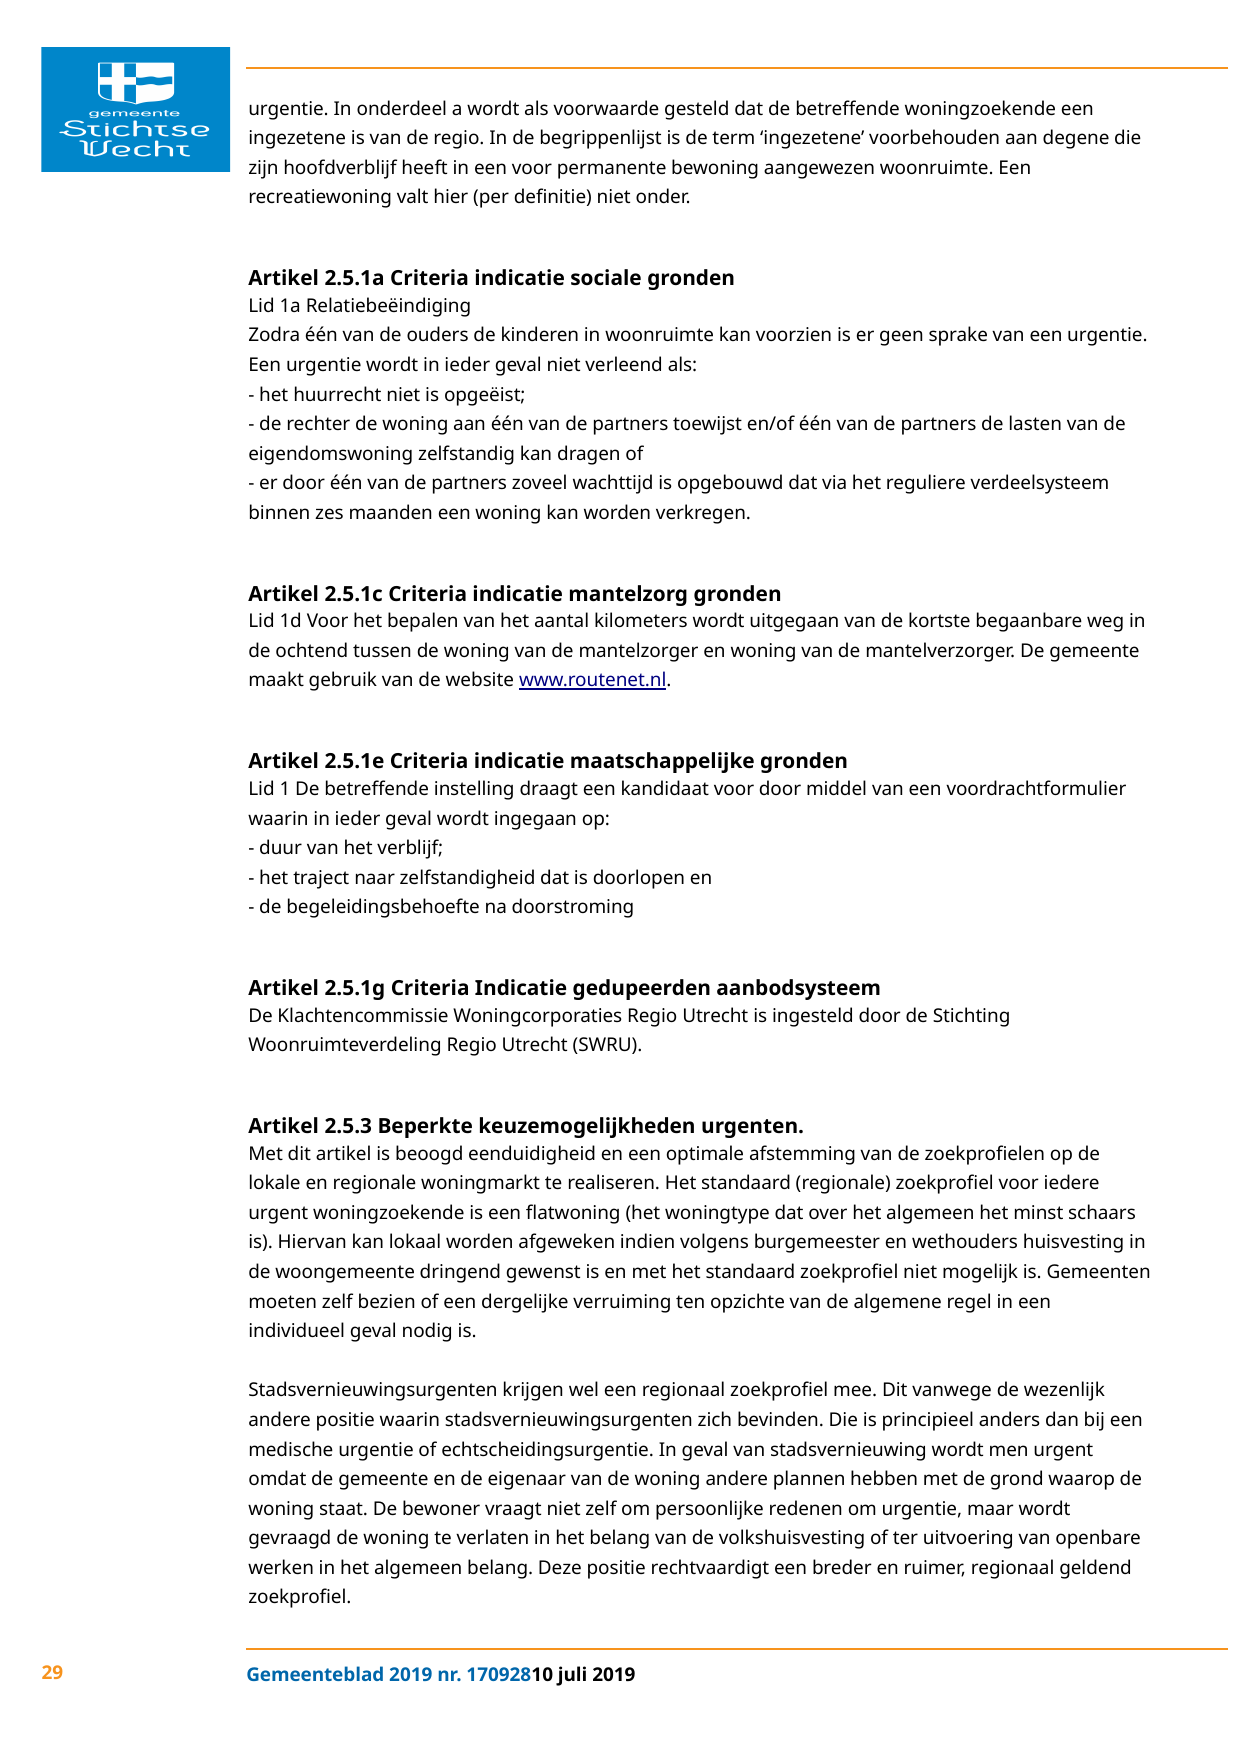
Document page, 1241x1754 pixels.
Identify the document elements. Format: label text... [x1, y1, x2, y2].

text Lid 1a Relatiebeëindiging [248, 292, 1152, 318]
text De Klachtencommissie Woningcorporaties Regio Utrecht is ingesteld door de Stichting Woonruimteverdeling Regio Utrecht (SWRU). [248, 1002, 1152, 1057]
text Artikel 2.5.1a Criteria indicatie sociale gronden [248, 263, 1152, 292]
text Lid 1d Voor het bepalen van het aantal kilometers wordt uitgegaan van de kortste begaanbare weg in de ochtend tussen de woning van de mantelzorger en woning van de mantelverzorger. De gemeente maakt gebruik van de website www.routenet.nl. [248, 607, 1152, 692]
text Artikel 2.5.3 Beperkte keuzemogelijkheden urgenten. [248, 1111, 1152, 1140]
text Artikel 2.5.1c Criteria indicatie mantelzorg gronden [248, 579, 1152, 607]
text Lid 1 De betreffende instelling draagt een kandidaat voor door middel van een voordrachtformulier waarin in ieder geval wordt ingegaan op: [248, 775, 1152, 830]
text - er door één van de partners zoveel wachttijd is opgebouwd dat via het reguliere verdeelsysteem binnen zes maanden een woning kan worden verkregen. [248, 469, 1152, 525]
text Met dit artikel is beoogd eenduidigheid en een optimale afstemming van de zoekprofielen op de lokale en regionale woningmarkt te realiseren. Het standaard (regionale) zoekprofiel voor iedere urgent woningzoekende is een flatwoning (het woningtype dat over het algemeen het minst schaars is). Hiervan kan lokaal worden afgeweken indien volgens burgemeester en wethouders huisvesting in de woongemeente dringend gewenst is en met het standaard zoekprofiel niet mogelijk is. Gemeenten moeten zelf bezien of een dergelijke verruiming ten opzichte van de algemene regel in een individueel geval nodig is. [248, 1140, 1152, 1343]
text - de rechter de woning aan één van de partners toewijst en/of één van de partners de lasten van de eigendomswoning zelfstandig kan dragen of [248, 410, 1152, 466]
text Artikel 2.5.1g Criteria Indicatie gedupeerden aanbodsysteem [248, 973, 1152, 1002]
text Zodra één van de ouders de kinderen in woonruimte kan voorzien is er geen sprake van een urgentie. [248, 322, 1152, 347]
text Stadsvernieuwingsurgenten krijgen wel een regionaal zoekprofiel mee. Dit vanwege de wezenlijk andere positie waarin stadsvernieuwingsurgenten zich bevinden. Die is principieel anders dan bij een medische urgentie of echtscheidingsurgentie. In geval van stadsvernieuwing wordt men urgent omdat de gemeente en de eigenaar van de woning andere plannen hebben met de grond waarop de woning staat. De bewoner vraagt niet zelf om persoonlijke redenen om urgentie, maar wordt gevraagd de woning te verlaten in het belang van de volkshuisvesting of ter uitvoering van openbare werken in het algemeen belang. Deze positie rechtvaardigt een breder en ruimer, regionaal geldend zoekprofiel. [248, 1377, 1152, 1609]
text - duur van het verblijf; [248, 834, 1152, 860]
text - het huurrecht niet is opgeëist; [248, 381, 1152, 406]
text Artikel 2.5.1e Criteria indicatie maatschappelijke gronden [248, 747, 1152, 775]
text urgentie. In onderdeel a wordt als voorwaarde gesteld dat de betreffende woningzoekende een ingezetene is van de regio. In de begrippenlijst is de term ‘ingezetene’ voorbehouden aan degene die zijn hoofdverblijf heeft in een voor permanente bewoning aangewezen woonruimte. Een recreatiewoning valt hier (per definitie) niet onder. [248, 95, 1152, 209]
text - de begeleidingsbehoefte na doorstroming [248, 893, 1152, 919]
picture [137, 63, 174, 103]
text - het traject naar zelfstandigheid dat is doorlopen en [248, 864, 1152, 889]
text Een urgentie wordt in ieder geval niet verleend als: [248, 351, 1152, 377]
picture [99, 63, 135, 101]
